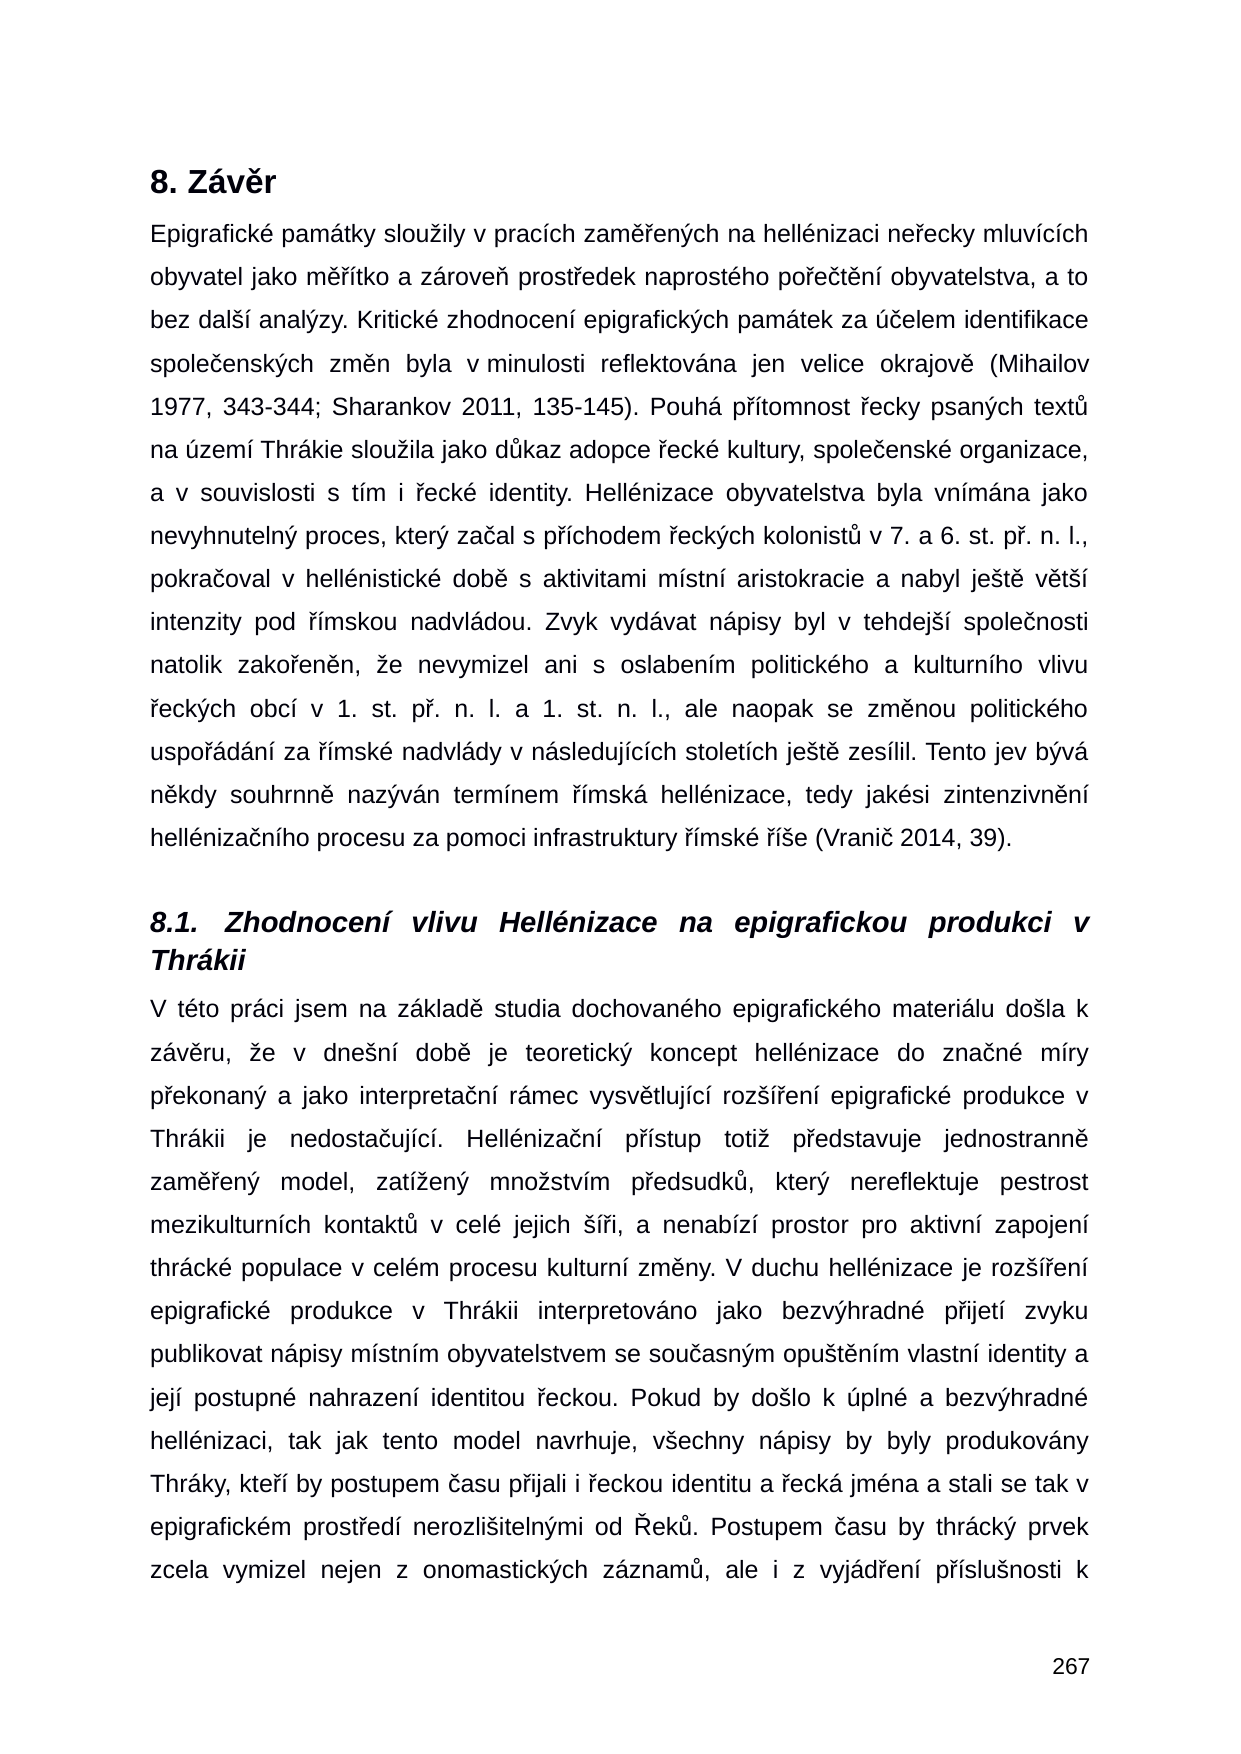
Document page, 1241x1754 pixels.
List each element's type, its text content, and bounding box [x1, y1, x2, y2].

list Závěr [150, 162, 1090, 201]
list Zhodnocení vlivu Hellénizace na epigrafickou produkci v Thrákii [150, 905, 1090, 977]
text V této práci jsem na základě studia dochovaného epigrafického materiálu došla k závěru, že v dnešní době je teoretický koncept hellénizace do značné míry překonaný a jako interpretační rámec vysvětlující rozšíření epigrafické produkce v Thrákii je nedostačující. Hellénizační přístup totiž představuje jednostranně zaměřený model, zatížený množstvím předsudků, který nereflektuje pestrost mezikulturních kontaktů v celé jejich šíři, a nenabízí prostor pro aktivní zapojení thrácké populace v celém procesu kulturní změny. V duchu hellénizace je rozšíření epigrafické produkce v Thrákii interpretováno jako bezvýhradné přijetí zvyku publikovat nápisy místním obyvatelstvem se současným opuštěním vlastní identity a její postupné nahrazení identitou řeckou. Pokud by došlo k úplné a bezvýhradné hellénizaci, tak jak tento model navrhuje, všechny nápisy by byly produkovány Thráky, kteří by postupem času přijali i řeckou identitu a řecká jména a stali se tak v epigrafickém prostředí nerozlišitelnými od Řeků. Postupem času by thrácký prvek zcela vymizel nejen z onomastických záznamů, ale i z vyjádření příslušnosti k [150, 994, 1090, 1584]
text Epigrafické památky sloužily v pracích zaměřených na hellénizaci neřecky mluvících obyvatel jako měřítko a zároveň prostředek naprostého pořečtění obyvatelstva, a to bez další analýzy. Kritické zhodnocení epigrafických památek za účelem identifikace společenských změn byla v minulosti reflektována jen velice okrajově (Mihailov 1977, 343-344; Sharankov 2011, 135-145). Pouhá přítomnost řecky psaných textů na území Thrákie sloužila jako důkaz adopce řecké kultury, společenské organizace, a v souvislosti s tím i řecké identity. Hellénizace obyvatelstva byla vnímána jako nevyhnutelný proces, který začal s příchodem řeckých kolonistů v 7. a 6. st. př. n. l., pokračoval v hellénistické době s aktivitami místní aristokracie a nabyl ještě větší intenzity pod římskou nadvládou. Zvyk vydávat nápisy byl v tehdejší společnosti natolik zakořeněn, že nevymizel ani s oslabením politického a kulturního vlivu řeckých obcí v 1. st. př. n. l. a 1. st. n. l., ale naopak se změnou politického uspořádání za římské nadvlády v následujících stoletích ještě zesílil. Tento jev bývá někdy souhrnně nazýván termínem římská hellénizace, tedy jakési zintenzivnění hellénizačního procesu za pomoci infrastruktury římské říše (Vranič 2014, 39). [150, 219, 1090, 852]
